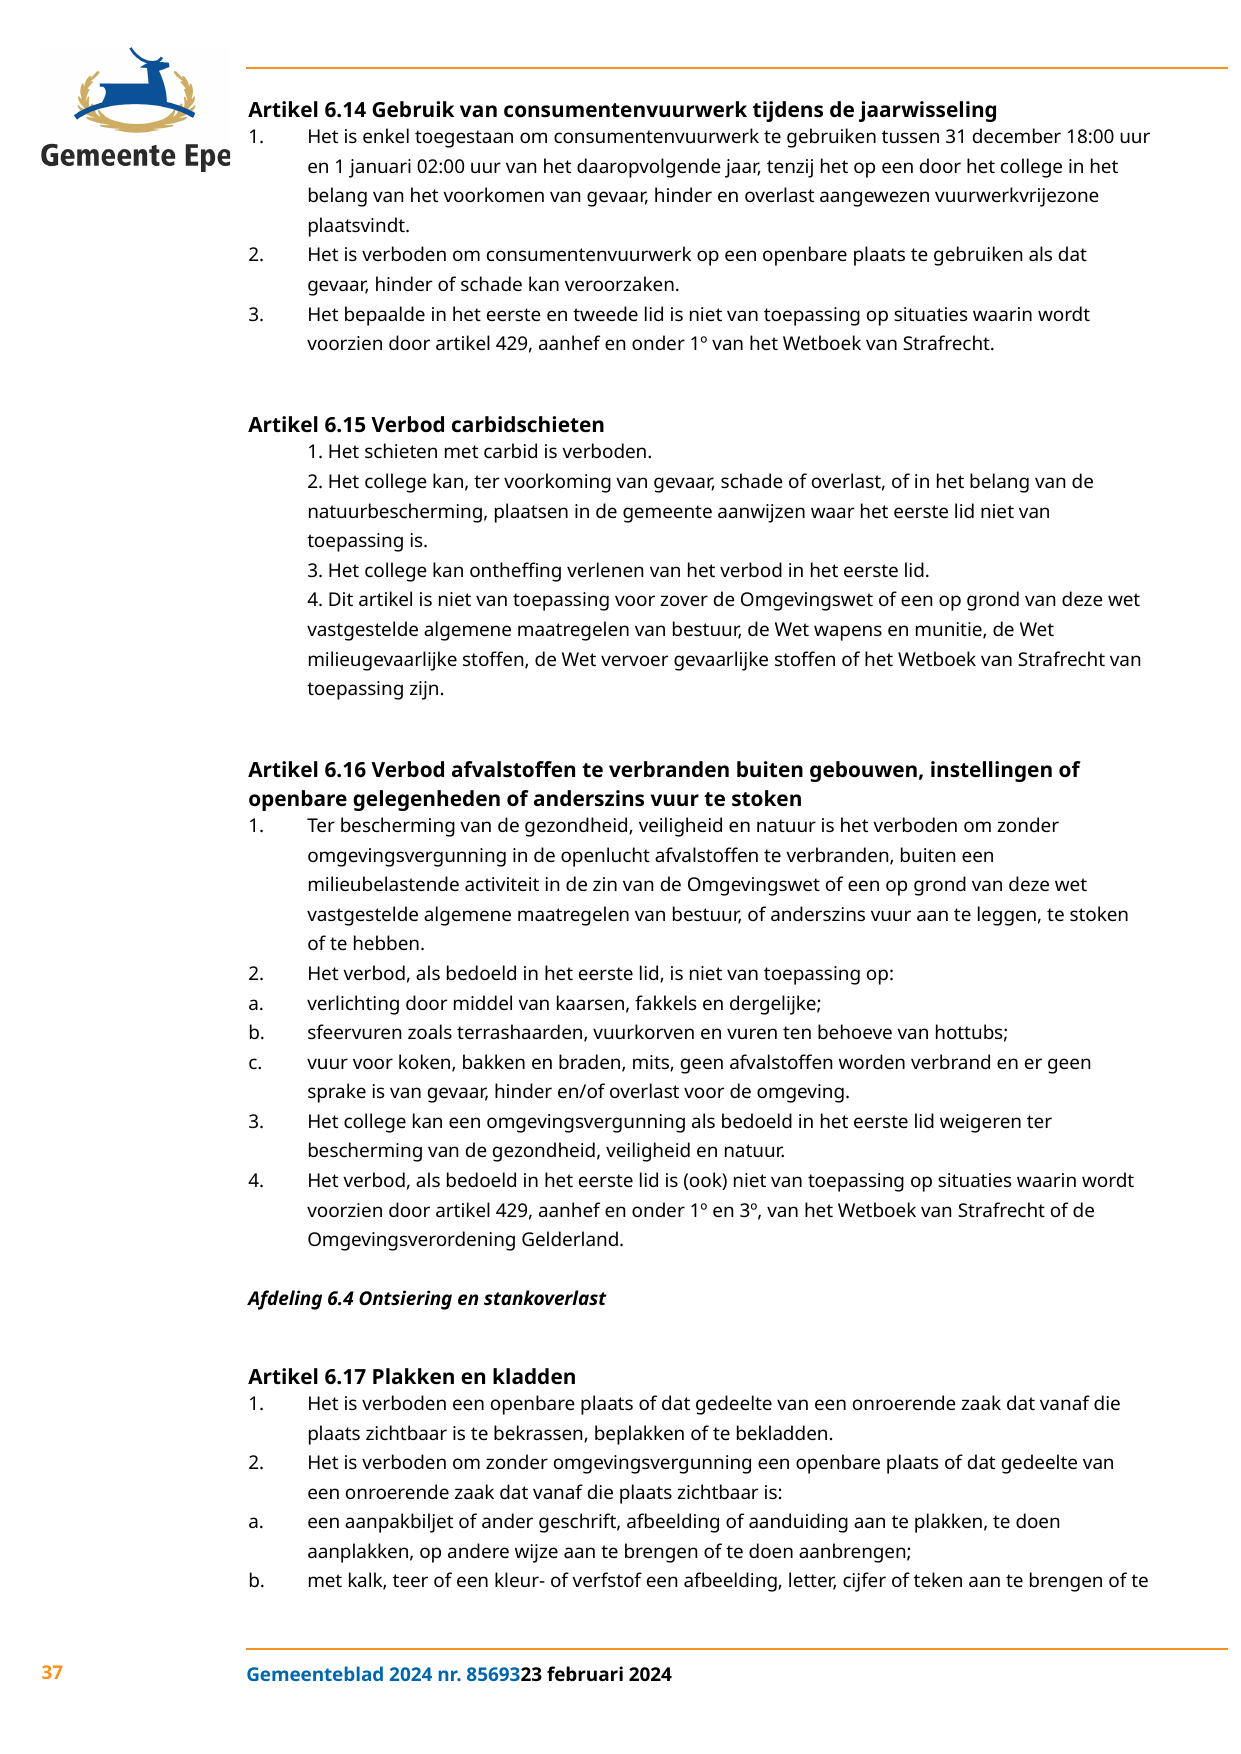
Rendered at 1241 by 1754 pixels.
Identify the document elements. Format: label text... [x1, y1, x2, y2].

picture [41, 47, 231, 172]
text Artikel 6.14 Gebruik van consumentenvuurwerk tijdens de jaarwisseling [248, 95, 1152, 123]
list Het is verboden een openbare plaats of dat gedeelte van een onroerende zaak dat vanaf die plaats zichtbaar is te bekrassen, beplakken of te bekladden. [248, 1390, 1152, 1446]
list Het verbod, als bedoeld in het eerste lid, is niet van toepassing op: [248, 960, 1152, 986]
text Artikel 6.17 Plakken en kladden [248, 1362, 1152, 1390]
list Het is enkel toegestaan om consumentenvuurwerk te gebruiken tussen 31 december 18:00 uur en 1 januari 02:00 uur van het daaropvolgende jaar, tenzij het op een door het college in het belang van het voorkomen van gevaar, hinder en overlast aangewezen vuurwerkvrijezone plaatsvindt. [248, 123, 1152, 238]
list 4. Dit artikel is niet van toepassing voor zover de Omgevingswet of een op grond van deze wet vastgestelde algemene maatregelen van bestuur, de Wet wapens en munitie, de Wet milieugevaarlijke stoffen, de Wet vervoer gevaarlijke stoffen of het Wetboek van Strafrecht van toepassing zijn. [248, 587, 1152, 701]
text Artikel 6.15 Verbod carbidschieten [248, 410, 1152, 439]
list natuurbescherming, plaatsen in de gemeente aanwijzen waar het eerste lid niet van toepassing is. [248, 498, 1152, 553]
list Het is verboden om zonder omgevingsvergunning een openbare plaats of dat gedeelte van een onroerende zaak dat vanaf die plaats zichtbaar is: [248, 1449, 1152, 1505]
list 2. Het college kan, ter voorkoming van gevaar, schade of overlast, of in het belang van de [248, 468, 1152, 494]
text Artikel 6.16 Verbod afvalstoffen te verbranden buiten gebouwen, instellingen of openbare gelegenheden of anderszins vuur te stoken [248, 755, 1152, 812]
list Ter bescherming van de gezondheid, veiligheid en natuur is het verboden om zonder omgevingsvergunning in de openlucht afvalstoffen te verbranden, buiten een milieubelastende activiteit in de zin van de Omgevingswet of een op grond van deze wet vastgestelde algemene maatregelen van bestuur, of anderszins vuur aan te leggen, te stoken of te hebben. [248, 812, 1152, 956]
text Afdeling 6.4 Ontsiering en stankoverlast [248, 1286, 1152, 1311]
list een aanpakbiljet of ander geschrift, afbeelding of aanduiding aan te plakken, te doen aanplakken, op andere wijze aan te brengen of te doen aanbrengen; [248, 1508, 1152, 1564]
list Het verbod, als bedoeld in het eerste lid is (ook) niet van toepassing op situaties waarin wordt voorzien door artikel 429, aanhef en onder 1º en 3º, van het Wetboek van Strafrecht of de Omgevingsverordening Gelderland. [248, 1167, 1152, 1252]
list met kalk, teer of een kleur- of verfstof een afbeelding, letter, cijfer of teken aan te brengen of te [248, 1568, 1152, 1593]
list 1. Het schieten met carbid is verboden. [248, 439, 1152, 464]
list verlichting door middel van kaarsen, fakkels en dergelijke; [248, 990, 1152, 1016]
list vuur voor koken, bakken en braden, mits, geen afvalstoffen worden verbrand en er geen sprake is van gevaar, hinder en/of overlast voor de omgeving. [248, 1049, 1152, 1104]
list Het is verboden om consumentenvuurwerk op een openbare plaats te gebruiken als dat gevaar, hinder of schade kan veroorzaken. [248, 242, 1152, 297]
list 3. Het college kan ontheffing verlenen van het verbod in het eerste lid. [248, 557, 1152, 583]
list Het college kan een omgevingsvergunning als bedoeld in het eerste lid weigeren ter bescherming van de gezondheid, veiligheid en natuur. [248, 1108, 1152, 1163]
list Het bepaalde in het eerste en tweede lid is niet van toepassing op situaties waarin wordt voorzien door artikel 429, aanhef en onder 1º van het Wetboek van Strafrecht. [248, 301, 1152, 356]
list sfeervuren zoals terrashaarden, vuurkorven en vuren ten behoeve van hottubs; [248, 1019, 1152, 1045]
